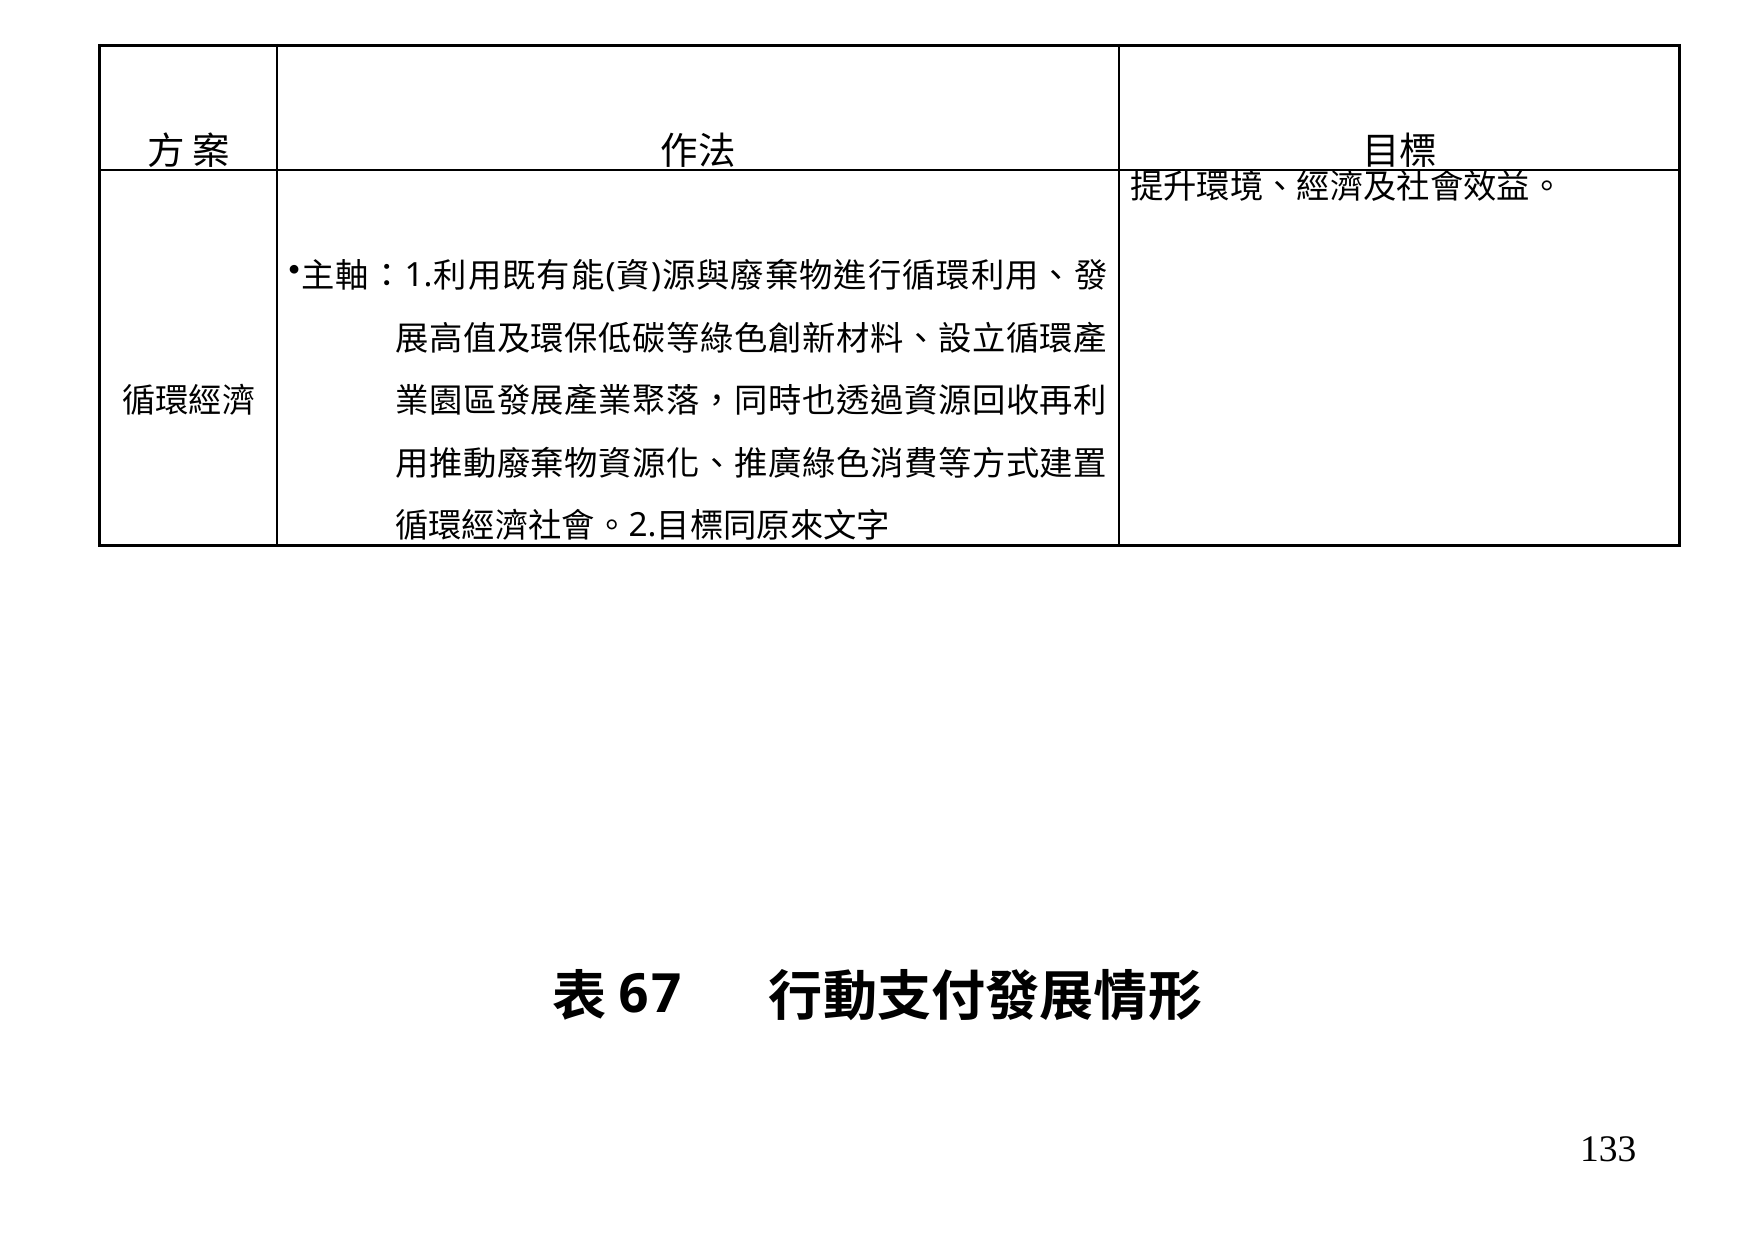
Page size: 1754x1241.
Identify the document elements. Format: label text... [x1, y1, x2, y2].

table_cell 主軸：1.利用既有能(資)源與廢棄物進行循環利用、發展高值及環保低碳等綠色創新材料、設立循環產業園區發展產業聚落，同時也透過資源回收再利用推動廢棄物資源化、推廣綠色消費等方式建置循環經濟社會。2.目標同原來文字 [278, 171, 1118, 544]
text 表67 行動支付發展情形 [118, 919, 1636, 1044]
table_header 目標 [1120, 47, 1678, 169]
table_header 方 案 [101, 47, 276, 169]
table_header 作法 [278, 47, 1118, 169]
table_cell 循環經濟 [101, 171, 276, 544]
table_cell 提升環境、經濟及社會效益。 [1120, 171, 1678, 544]
